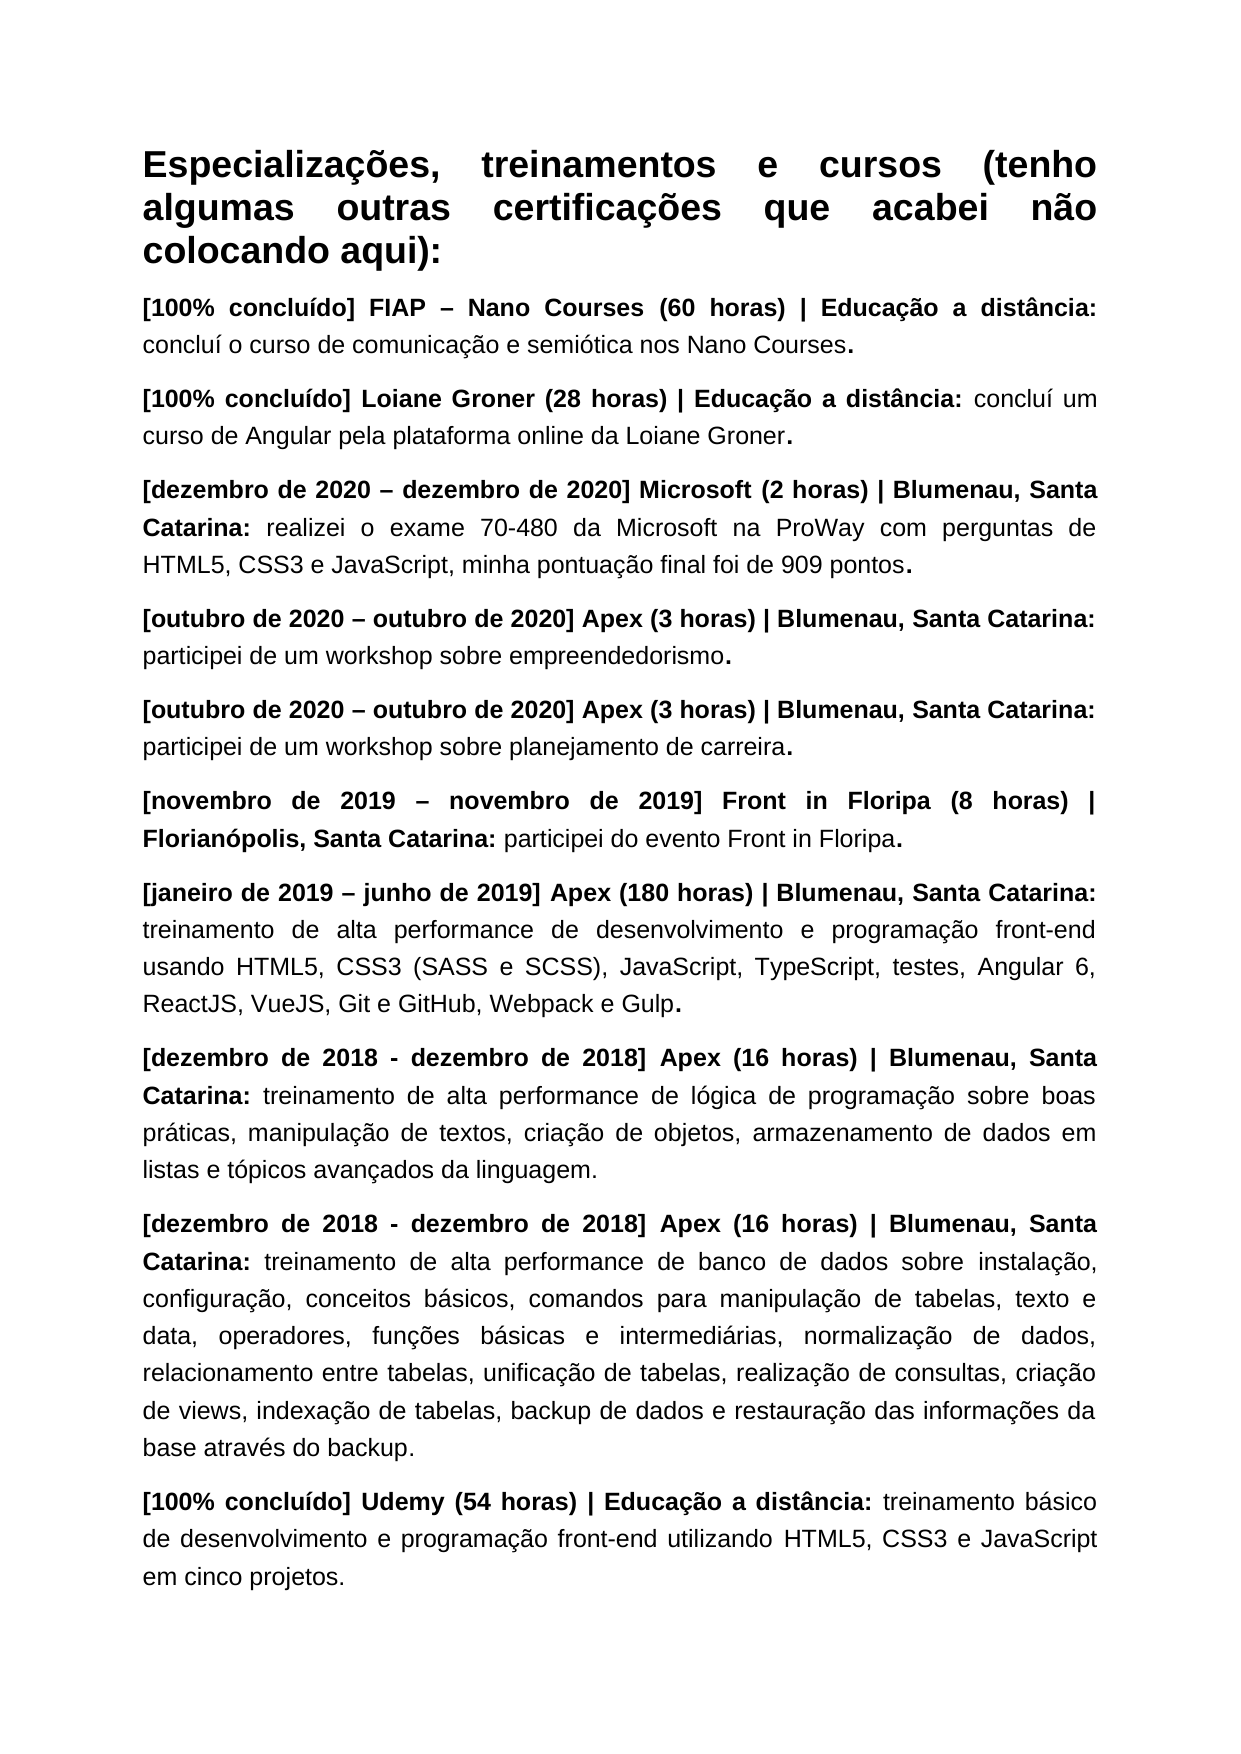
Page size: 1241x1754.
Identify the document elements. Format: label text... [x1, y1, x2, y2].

text [100% concluído] FIAP – Nano Courses (60 horas) | Educação a distância: concluí o curso de comunicação e semiótica nos Nano Courses. [142, 293, 1098, 359]
text [novembro de 2019 – novembro de 2019] Front in Floripa (8 horas) | Florianópolis, Santa Catarina: participei do evento Front in Floripa. [142, 786, 1098, 852]
text [dezembro de 2018 - dezembro de 2018] Apex (16 horas) | Blumenau, Santa Catarina: treinamento de alta performance de lógica de programação sobre boas práticas, manipulação de textos, criação de objetos, armazenamento de dados em listas e tópicos avançados da linguagem. [142, 1043, 1098, 1184]
text [outubro de 2020 – outubro de 2020] Apex (3 horas) | Blumenau, Santa Catarina: participei de um workshop sobre empreendedorismo. [142, 604, 1098, 670]
text [dezembro de 2018 - dezembro de 2018] Apex (16 horas) | Blumenau, Santa Catarina: treinamento de alta performance de banco de dados sobre instalação, configuração, conceitos básicos, comandos para manipulação de tabelas, texto e data, operadores, funções básicas e intermediárias, normalização de dados, relacionamento entre tabelas, unificação de tabelas, realização de consultas, criação de views, indexação de tabelas, backup de dados e restauração das informações da base através do backup. [142, 1209, 1098, 1462]
text [100% concluído] Udemy (54 horas) | Educação a distância: treinamento básico de desenvolvimento e programação front-end utilizando HTML5, CSS3 e JavaScript em cinco projetos. [142, 1487, 1098, 1590]
text [100% concluído] Loiane Groner (28 horas) | Educação a distância: concluí um curso de Angular pela plataforma online da Loiane Groner. [142, 384, 1098, 450]
text [janeiro de 2019 – junho de 2019] Apex (180 horas) | Blumenau, Santa Catarina: treinamento de alta performance de desenvolvimento e programação front-end usando HTML5, CSS3 (SASS e SCSS), JavaScript, TypeScript, testes, Angular 6, ReactJS, VueJS, Git e GitHub, Webpack e Gulp. [142, 877, 1098, 1018]
text [outubro de 2020 – outubro de 2020] Apex (3 horas) | Blumenau, Santa Catarina: participei de um workshop sobre planejamento de carreira. [142, 695, 1098, 761]
text [dezembro de 2020 – dezembro de 2020] Microsoft (2 horas) | Blumenau, Santa Catarina: realizei o exame 70-480 da Microsoft na ProWay com perguntas de HTML5, CSS3 e JavaScript, minha pontuação final foi de 909 pontos. [142, 475, 1098, 578]
subtitle Especializações, treinamentos e cursos (tenho algumas outras certificações que acabei não colocando aqui): [142, 142, 1098, 272]
